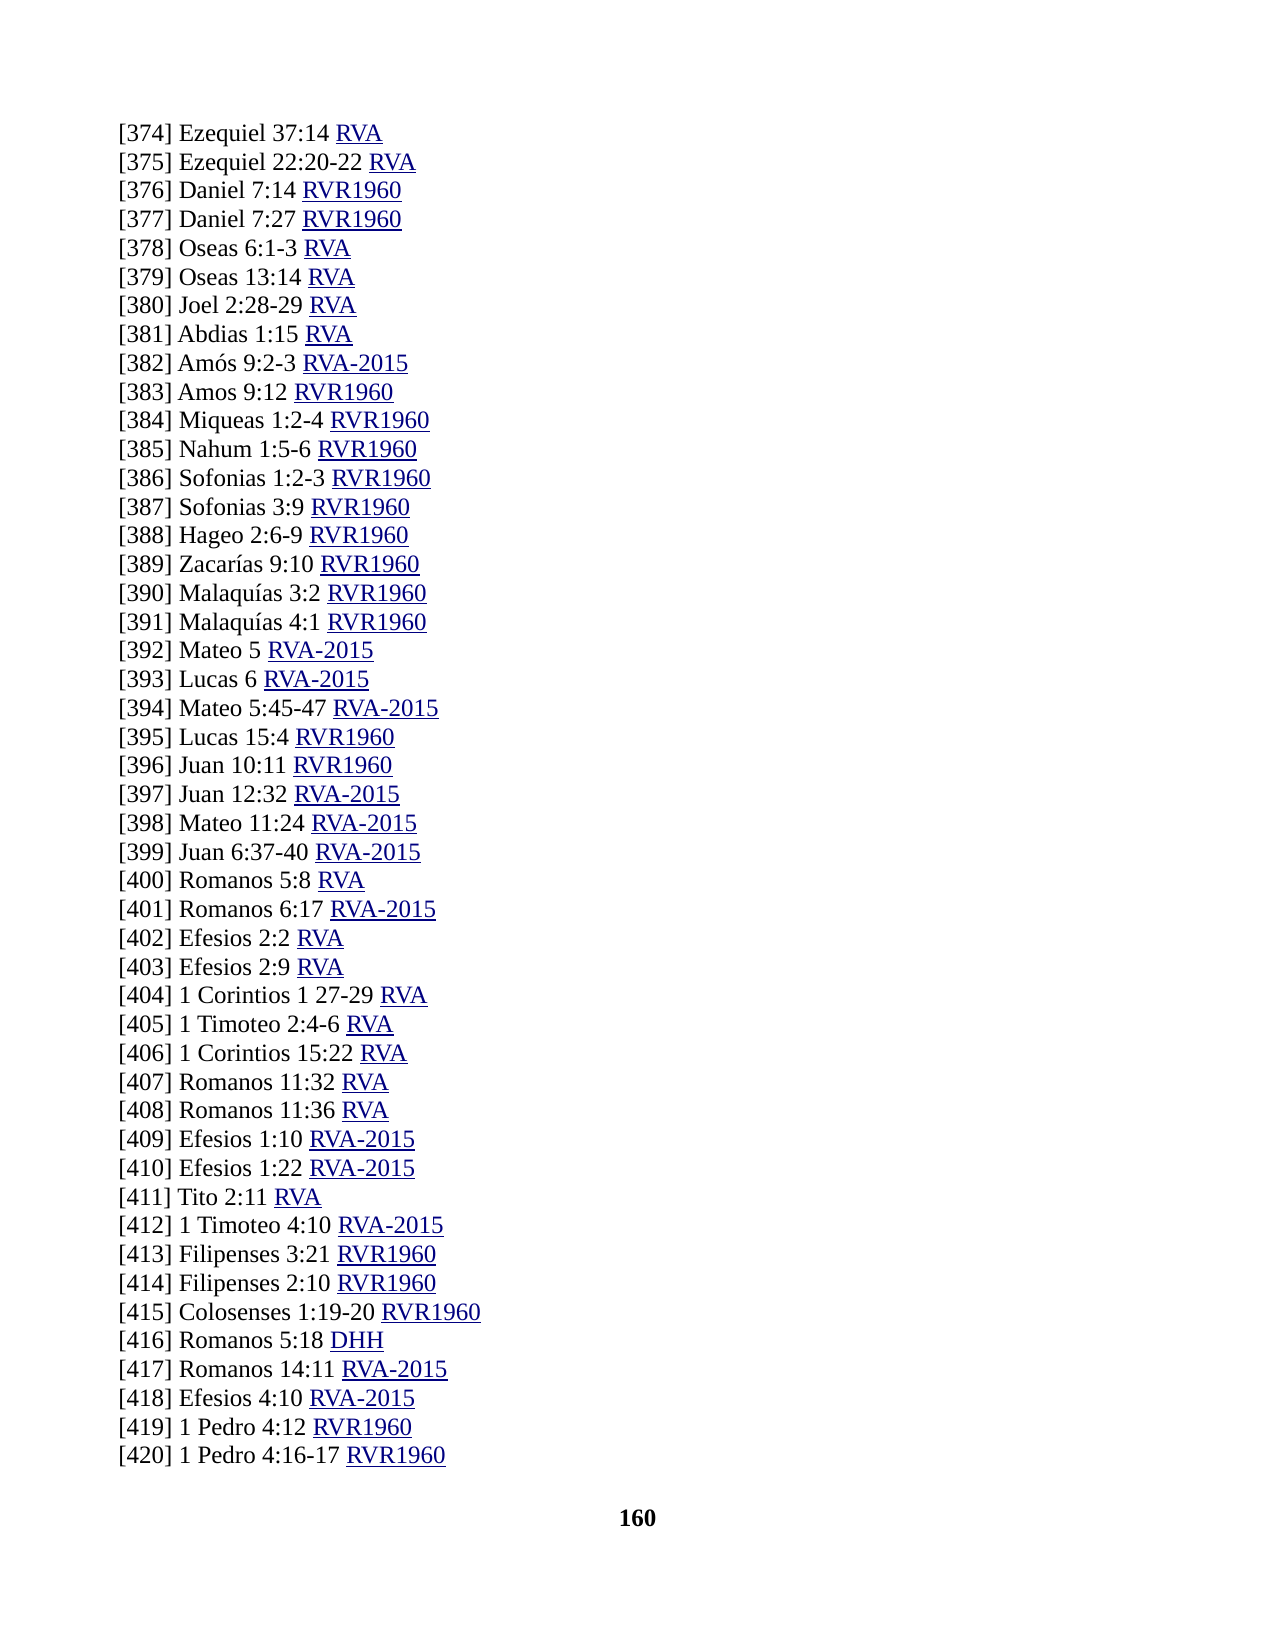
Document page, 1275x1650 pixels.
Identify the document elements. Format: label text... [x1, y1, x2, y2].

text Filipenses 2:10 RVR1960 [118, 1268, 1157, 1297]
text Oseas 13:14 RVA [118, 262, 1157, 291]
text Ezequiel 22:20-22 RVA [118, 147, 1157, 176]
text Efesios 4:10 RVA-2015 [118, 1383, 1157, 1412]
text Mateo 5 RVA-2015 [118, 636, 1157, 664]
text Juan 10:11 RVR1960 [118, 751, 1157, 779]
text Romanos 6:17 RVA-2015 [118, 894, 1157, 923]
text Romanos 11:32 RVA [118, 1067, 1157, 1096]
text Lucas 6 RVA-2015 [118, 664, 1157, 693]
text Sofonias 1:2-3 RVR1960 [118, 463, 1157, 492]
text Mateo 11:24 RVA-2015 [118, 808, 1157, 837]
text Joel 2:28-29 RVA [118, 291, 1157, 319]
text 1 Pedro 4:12 RVR1960 [118, 1412, 1157, 1441]
text Amos 9:12 RVR1960 [118, 377, 1157, 406]
text 1 Corintios 15:22 RVA [118, 1038, 1157, 1067]
text Colosenses 1:19-20 RVR1960 [118, 1297, 1157, 1326]
text 1 Timoteo 2:4-6 RVA [118, 1009, 1157, 1038]
text 1 Timoteo 4:10 RVA-2015 [118, 1211, 1157, 1239]
text Oseas 6:1-3 RVA [118, 233, 1157, 262]
text Efesios 1:22 RVA-2015 [118, 1153, 1157, 1182]
text 1 Corintios 1 27-29 RVA [118, 981, 1157, 1009]
text Abdias 1:15 RVA [118, 319, 1157, 348]
text Romanos 5:18 DHH [118, 1326, 1157, 1354]
text Mateo 5:45-47 RVA-2015 [118, 693, 1157, 722]
text Amós 9:2-3 RVA-2015 [118, 348, 1157, 377]
text Romanos 5:8 RVA [118, 866, 1157, 894]
text Sofonias 3:9 RVR1960 [118, 492, 1157, 521]
text Efesios 2:2 RVA [118, 923, 1157, 952]
text Romanos 11:36 RVA [118, 1096, 1157, 1124]
text Malaquías 4:1 RVR1960 [118, 607, 1157, 636]
text Daniel 7:27 RVR1960 [118, 204, 1157, 233]
text Tito 2:11 RVA [118, 1182, 1157, 1211]
text Efesios 1:10 RVA-2015 [118, 1124, 1157, 1153]
text 1 Pedro 4:16-17 RVR1960 [118, 1441, 1157, 1469]
text Daniel 7:14 RVR1960 [118, 176, 1157, 204]
text Romanos 14:11 RVA-2015 [118, 1354, 1157, 1383]
text Lucas 15:4 RVR1960 [118, 722, 1157, 751]
text Malaquías 3:2 RVR1960 [118, 578, 1157, 607]
text Zacarías 9:10 RVR1960 [118, 549, 1157, 578]
text Juan 12:32 RVA-2015 [118, 779, 1157, 808]
text Miqueas 1:2-4 RVR1960 [118, 406, 1157, 434]
text Filipenses 3:21 RVR1960 [118, 1239, 1157, 1268]
text Hageo 2:6-9 RVR1960 [118, 521, 1157, 549]
text Ezequiel 37:14 RVA [118, 118, 1157, 147]
text Juan 6:37-40 RVA-2015 [118, 837, 1157, 866]
text Efesios 2:9 RVA [118, 952, 1157, 981]
text Nahum 1:5-6 RVR1960 [118, 434, 1157, 463]
